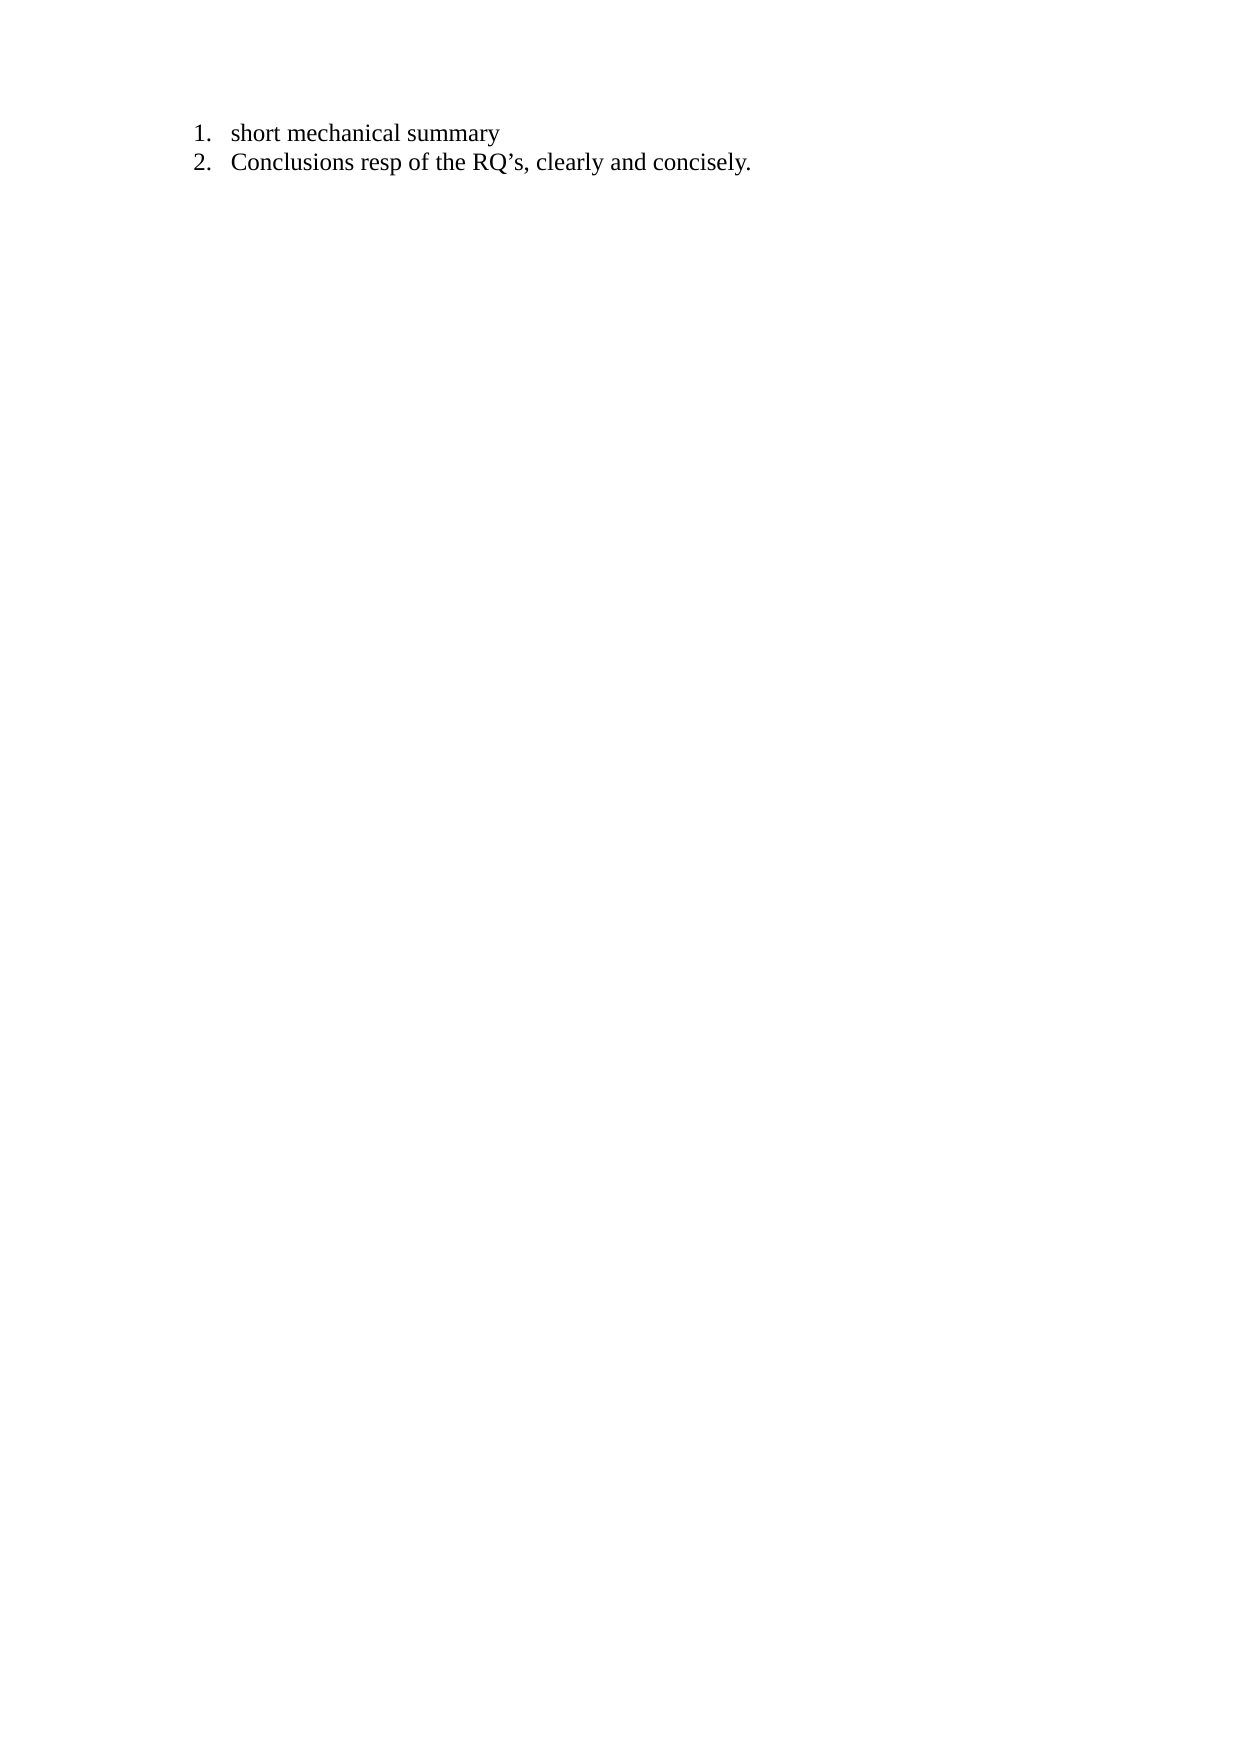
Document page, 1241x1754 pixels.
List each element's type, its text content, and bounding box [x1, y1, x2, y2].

list short mechanical summary [193, 118, 1122, 147]
list Conclusions resp of the RQ’s, clearly and concisely. [193, 147, 1122, 176]
